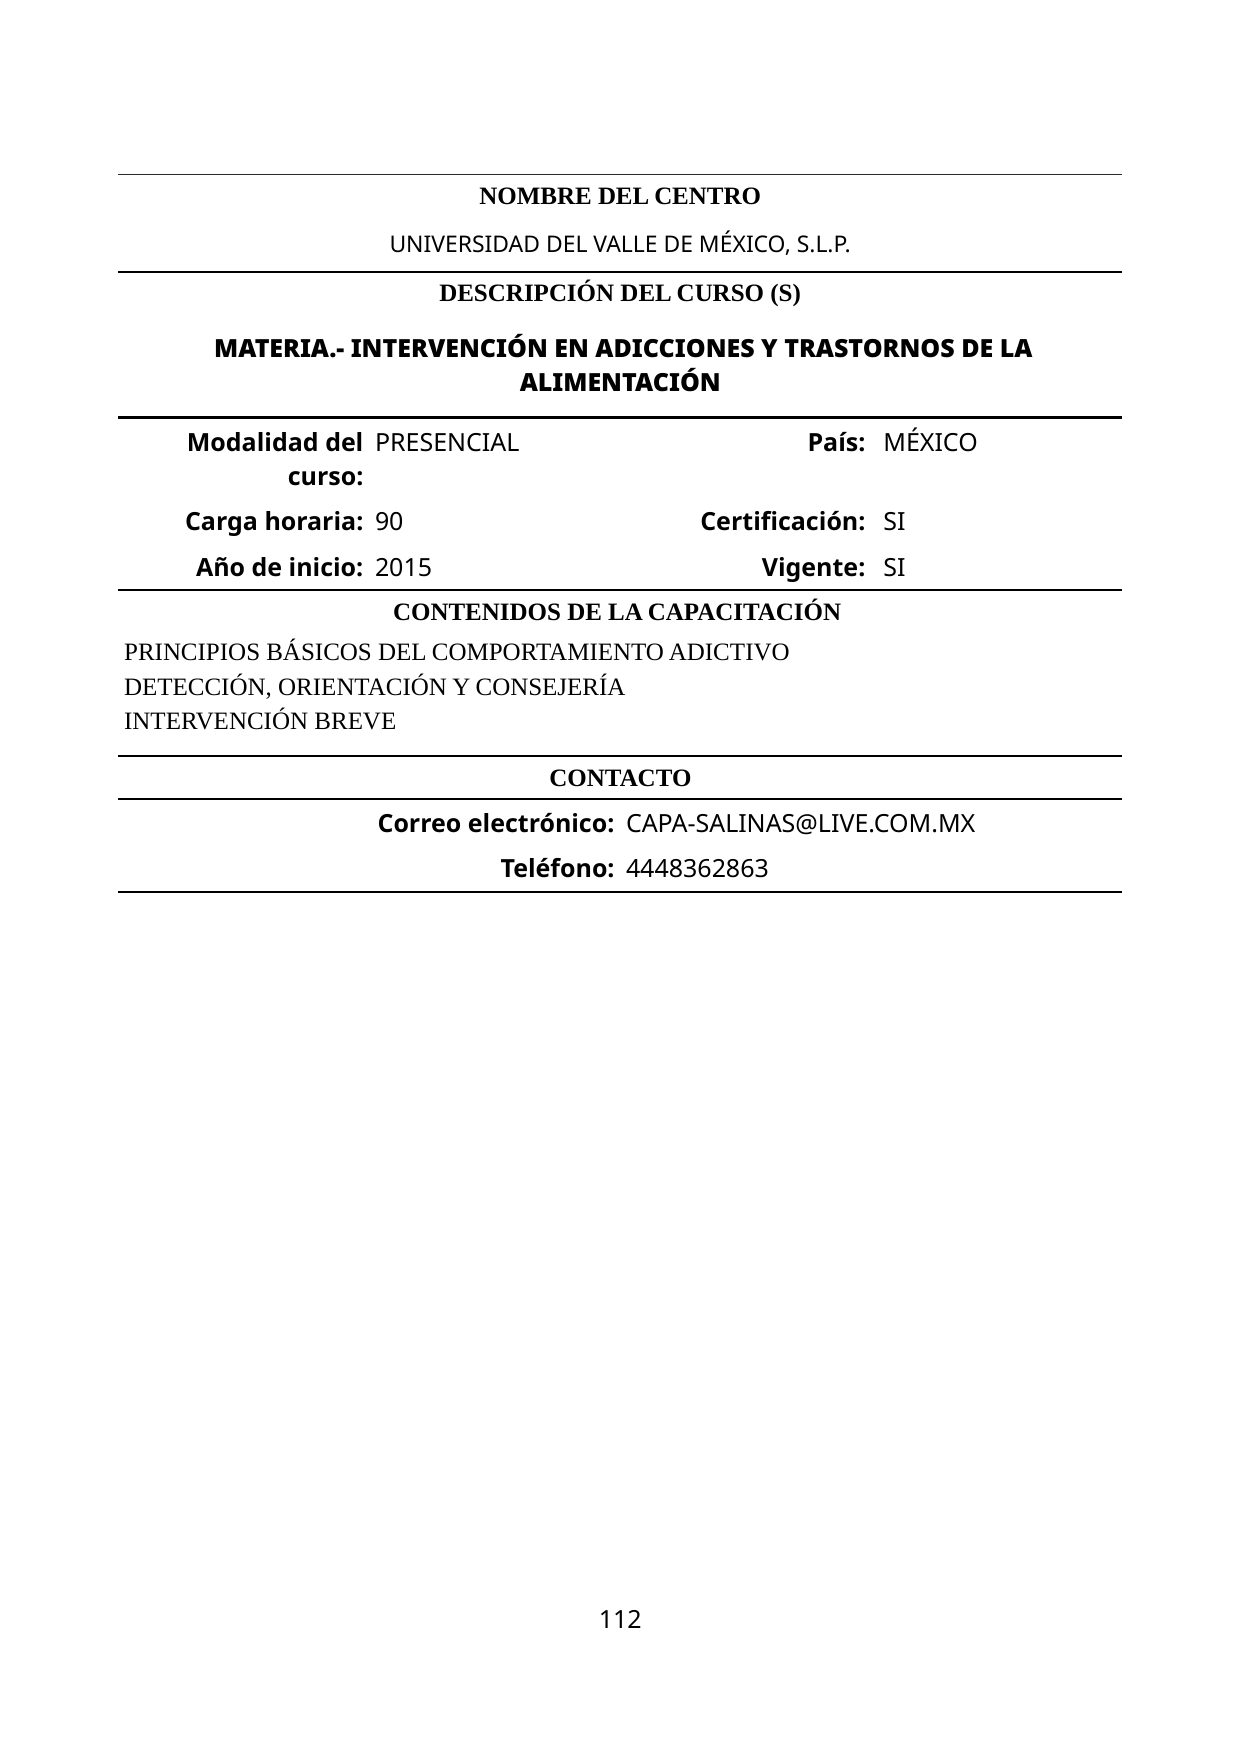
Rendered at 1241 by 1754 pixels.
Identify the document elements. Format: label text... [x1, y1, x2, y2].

table_cell CAPA-SALINAS@LIVE.COM.MX [620, 800, 1122, 845]
table_cell Certificación: [620, 498, 871, 544]
table_cell País: [620, 419, 871, 498]
table_cell PRESENCIAL [369, 419, 620, 498]
table_cell Correo electrónico: [118, 800, 620, 845]
table_cell 90 [369, 498, 620, 544]
table_cell PRINCIPIOS BÁSICOS DEL COMPORTAMIENTO ADICTIVO DETECCIÓN, ORIENTACIÓN Y CONSEJERÍA INTERVENCIÓN BREVE [118, 631, 1122, 755]
table_cell CONTACTO [118, 757, 1122, 797]
table_cell UNIVERSIDAD DEL VALLE DE MÉXICO, S.L.P. [118, 216, 1122, 271]
table_cell SI [871, 544, 1122, 589]
table_cell MÉXICO [871, 419, 1122, 498]
table_cell Teléfono: [118, 845, 620, 891]
table_cell CONTENIDOS DE LA CAPACITACIÓN [118, 591, 1122, 631]
table_cell 4448362863 [620, 845, 1122, 891]
table_cell Modalidad del curso: [118, 419, 369, 498]
table_cell MATERIA.- INTERVENCIÓN EN ADICCIONES Y TRASTORNOS DE LA ALIMENTACIÓN [118, 313, 1122, 416]
table_cell 2015 [369, 544, 620, 589]
table_cell DESCRIPCIÓN DEL CURSO (S) [118, 273, 1122, 313]
table_cell SI [871, 498, 1122, 544]
table_cell Vigente: [620, 544, 871, 589]
table_cell Carga horaria: [118, 498, 369, 544]
table_header NOMBRE DEL CENTRO [118, 176, 1122, 216]
table_cell Año de inicio: [118, 544, 369, 589]
